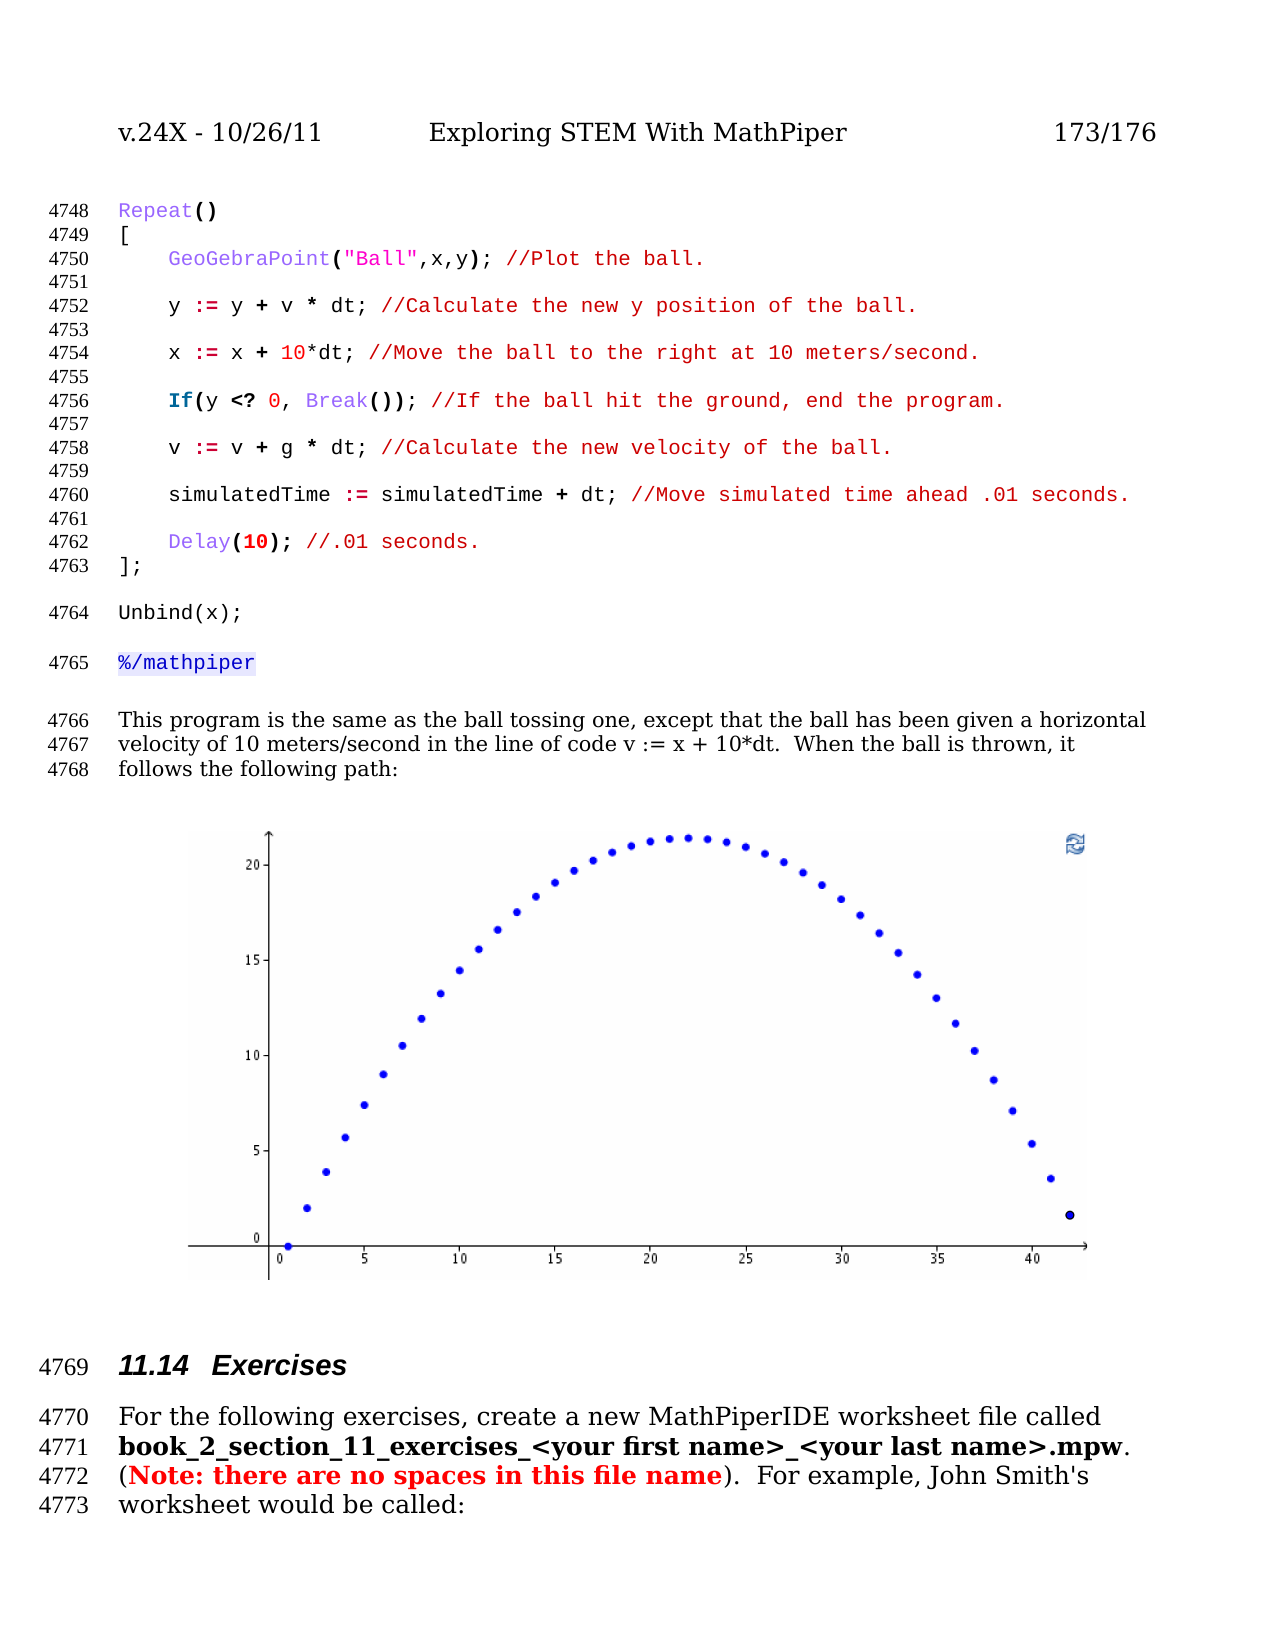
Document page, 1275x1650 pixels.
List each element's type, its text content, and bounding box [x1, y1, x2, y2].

picture [187, 831, 1088, 1280]
text Repeat() [118, 200, 1157, 224]
text [ [118, 224, 1157, 248]
text For the following exercises, create a new MathPiperIDE worksheet file called book_2_section_11_exercises_<your first name>_<your last name>.mpw. (Note: there are no spaces in this file name). For example, John Smith's worksheet would be called: [118, 1402, 1157, 1519]
text x := x + 10*dt; //Move the ball to the right at 10 meters/second. [118, 342, 1157, 366]
text simulatedTime := simulatedTime + dt; //Move simulated time ahead .01 seconds. [118, 484, 1157, 508]
text Delay(10); //.01 seconds. [118, 531, 1157, 555]
text v := v + g * dt; //Calculate the new velocity of the ball. [118, 437, 1157, 461]
text y := y + v * dt; //Calculate the new y position of the ball. [118, 295, 1157, 319]
text GeoGebraPoint("Ball",x,y); //Plot the ball. [118, 248, 1157, 271]
text This program is the same as the ball tossing one, except that the ball has been given a horizontal velocity of 10 meters/second in the line of code v := x + 10*dt. When the ball is thrown, it follows the following path: [118, 708, 1157, 781]
subtitle Exercises [118, 1348, 1157, 1381]
text %/mathpiper [118, 652, 1157, 676]
text If(y <? 0, Break()); //If the ball hit the ground, end the program. [118, 389, 1157, 413]
text Unbind(x); [118, 602, 1157, 626]
text ]; [118, 555, 1157, 579]
